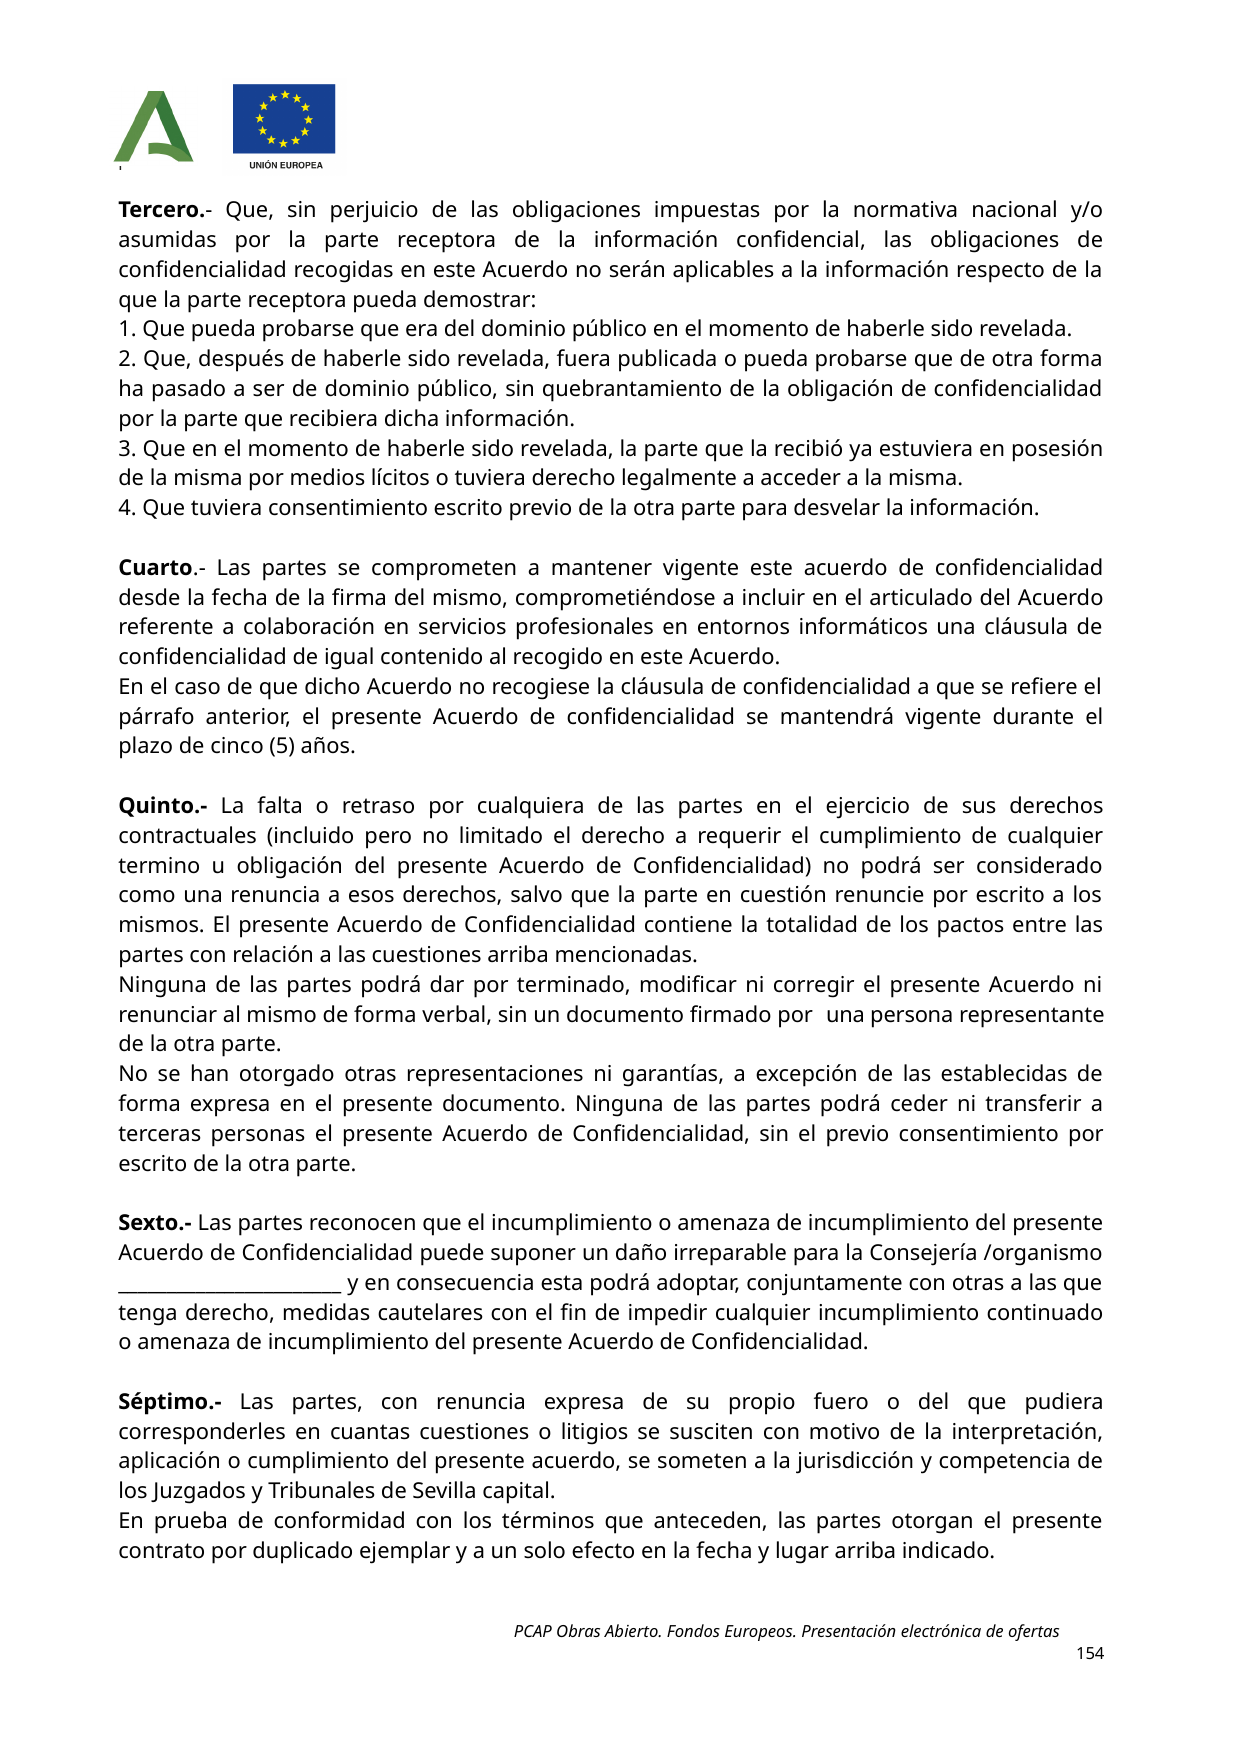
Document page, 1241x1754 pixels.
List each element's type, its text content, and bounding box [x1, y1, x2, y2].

text Quinto.- La falta o retraso por cualquiera de las partes en el ejercicio de sus derechos contractuales (incluido pero no limitado el derecho a requerir el cumplimiento de cualquier termino u obligación del presente Acuerdo de Confidencialidad) no podrá ser considerado como una renuncia a esos derechos, salvo que la parte en cuestión renuncie por escrito a los mismos. El presente Acuerdo de Confidencialidad contiene la totalidad de los pactos entre las partes con relación a las cuestiones arriba mencionadas. [118, 790, 1104, 969]
text 3. Que en el momento de haberle sido revelada, la parte que la recibió ya estuviera en posesión de la misma por medios lícitos o tuviera derecho legalmente a acceder a la misma. [118, 433, 1104, 492]
picture [109, 86, 198, 166]
text Sexto.- Las partes reconocen que el incumplimiento o amenaza de incumplimiento del presente Acuerdo de Confidencialidad puede suponer un daño irreparable para la Consejería /organismo _______________________ y en consecuencia esta podrá adoptar, conjuntamente con otras a las que tenga derecho, medidas cautelares con el fin de impedir cualquier incumplimiento continuado o amenaza de incumplimiento del presente Acuerdo de Confidencialidad. [118, 1207, 1104, 1356]
text 4. Que tuviera consentimiento escrito previo de la otra parte para desvelar la información. [118, 492, 1104, 522]
text Cuarto.- Las partes se comprometen a mantener vigente este acuerdo de confidencialidad desde la fecha de la firma del mismo, comprometiéndose a incluir en el articulado del Acuerdo referente a colaboración en servicios profesionales en entornos informáticos una cláusula de confidencialidad de igual contenido al recogido en este Acuerdo. [118, 552, 1104, 671]
picture [221, 78, 347, 176]
text Séptimo.- Las partes, con renuncia expresa de su propio fuero o del que pudiera corresponderles en cuantas cuestiones o litigios se susciten con motivo de la interpretación, aplicación o cumplimiento del presente acuerdo, se someten a la jurisdicción y competencia de los Juzgados y Tribunales de Sevilla capital. [118, 1386, 1104, 1505]
text 1. Que pueda probarse que era del dominio público en el momento de haberle sido revelada. [118, 313, 1104, 343]
text 2. Que, después de haberle sido revelada, fuera publicada o pueda probarse que de otra forma ha pasado a ser de dominio público, sin quebrantamiento de la obligación de confidencialidad por la parte que recibiera dicha información. [118, 343, 1104, 433]
text En el caso de que dicho Acuerdo no recogiese la cláusula de confidencialidad a que se refiere el párrafo anterior, el presente Acuerdo de confidencialidad se mantendrá vigente durante el plazo de cinco (5) años. [118, 671, 1104, 760]
text No se han otorgado otras representaciones ni garantías, a excepción de las establecidas de forma expresa en el presente documento. Ninguna de las partes podrá ceder ni transferir a terceras personas el presente Acuerdo de Confidencialidad, sin el previo consentimiento por escrito de la otra parte. [118, 1058, 1104, 1177]
text Ninguna de las partes podrá dar por terminado, modificar ni corregir el presente Acuerdo ni renunciar al mismo de forma verbal, sin un documento firmado por una persona representante de la otra parte. [118, 969, 1104, 1058]
text Tercero.- Que, sin perjuicio de las obligaciones impuestas por la normativa nacional y/o asumidas por la parte receptora de la información confidencial, las obligaciones de confidencialidad recogidas en este Acuerdo no serán aplicables a la información respecto de la que la parte receptora pueda demostrar: [118, 194, 1104, 313]
text En prueba de conformidad con los términos que anteceden, las partes otorgan el presente contrato por duplicado ejemplar y a un solo efecto en la fecha y lugar arriba indicado. [118, 1505, 1104, 1565]
